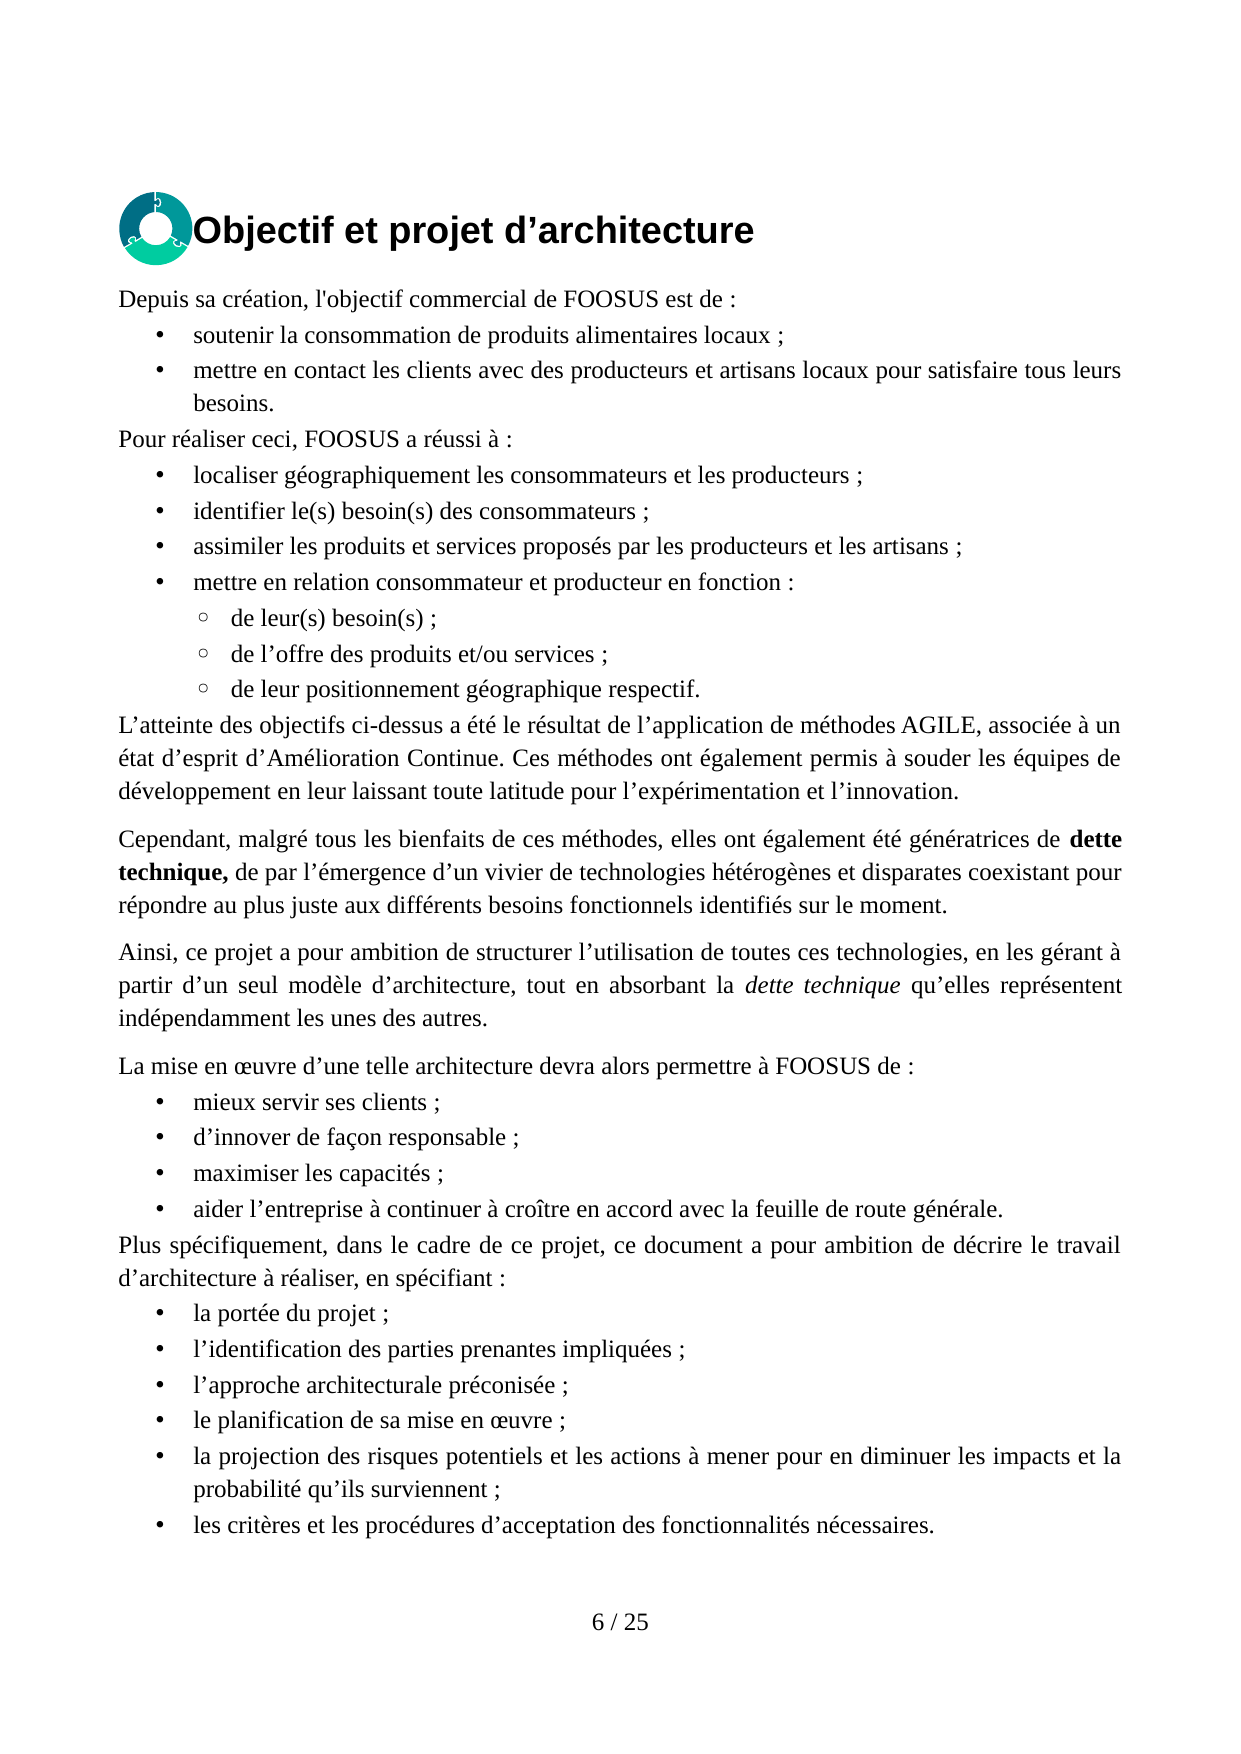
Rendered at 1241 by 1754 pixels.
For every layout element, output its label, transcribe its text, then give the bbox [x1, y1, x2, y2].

subtitle Objectif et projet d’architecture [186, 207, 1122, 251]
list maximiser les capacités ; [156, 1158, 1122, 1187]
text Plus spécifiquement, dans le cadre de ce projet, ce document a pour ambition de décrire le travail d’architecture à réaliser, en spécifiant : [118, 1230, 1122, 1291]
list identifier le(s) besoin(s) des consommateurs ; [156, 496, 1122, 524]
list aider l’entreprise à continuer à croître en accord avec la feuille de route générale. [156, 1194, 1122, 1223]
list de leur(s) besoin(s) ; [193, 603, 1122, 632]
text L’atteinte des objectifs ci-dessus a été le résultat de l’application de méthodes AGILE, associée à un état d’esprit d’Amélioration Continue. Ces méthodes ont également permis à souder les équipes de développement en leur laissant toute latitude pour l’expérimentation et l’innovation. [118, 710, 1122, 805]
list mettre en relation consommateur et producteur en fonction : [156, 567, 1122, 596]
list la portée du projet ; [156, 1298, 1122, 1327]
list les critères et les procédures d’acceptation des fonctionnalités nécessaires. [156, 1510, 1122, 1539]
text Depuis sa création, l'objectif commercial de FOOSUS est de : [118, 284, 1122, 313]
list la projection des risques potentiels et les actions à mener pour en diminuer les impacts et la probabilité qu’ils surviennent ; [156, 1441, 1122, 1503]
text Pour réaliser ceci, FOOSUS a réussi à : [118, 424, 1122, 453]
list soutenir la consommation de produits alimentaires locaux ; [156, 320, 1122, 348]
list mieux servir ses clients ; [156, 1087, 1122, 1116]
list de leur positionnement géographique respectif. [193, 674, 1122, 703]
text La mise en œuvre d’une telle architecture devra alors permettre à FOOSUS de : [118, 1051, 1122, 1080]
subtitle [140, 207, 172, 245]
list le planification de sa mise en œuvre ; [156, 1406, 1122, 1434]
list de l’offre des produits et/ou services ; [193, 639, 1122, 667]
list assimiler les produits et services proposés par les producteurs et les artisans ; [156, 531, 1122, 560]
list l’approche architecturale préconisée ; [156, 1370, 1122, 1399]
text Cependant, malgré tous les bienfaits de ces méthodes, elles ont également été génératrices de dette technique, de par l’émergence d’un vivier de technologies hétérogènes et disparates coexistant pour répondre au plus juste aux différents besoins fonctionnels identifiés sur le moment. [118, 824, 1122, 918]
list localiser géographiquement les consommateurs et les producteurs ; [156, 460, 1122, 489]
list mettre en contact les clients avec des producteurs et artisans locaux pour satisfaire tous leurs besoins. [156, 356, 1122, 417]
text Ainsi, ce projet a pour ambition de structurer l’utilisation de toutes ces technologies, en les gérant à partir d’un seul modèle d’architecture, tout en absorbant la dette technique qu’elles représentent indépendamment les unes des autres. [118, 937, 1122, 1032]
list d’innover de façon responsable ; [156, 1122, 1122, 1151]
list l’identification des parties prenantes impliquées ; [156, 1334, 1122, 1363]
